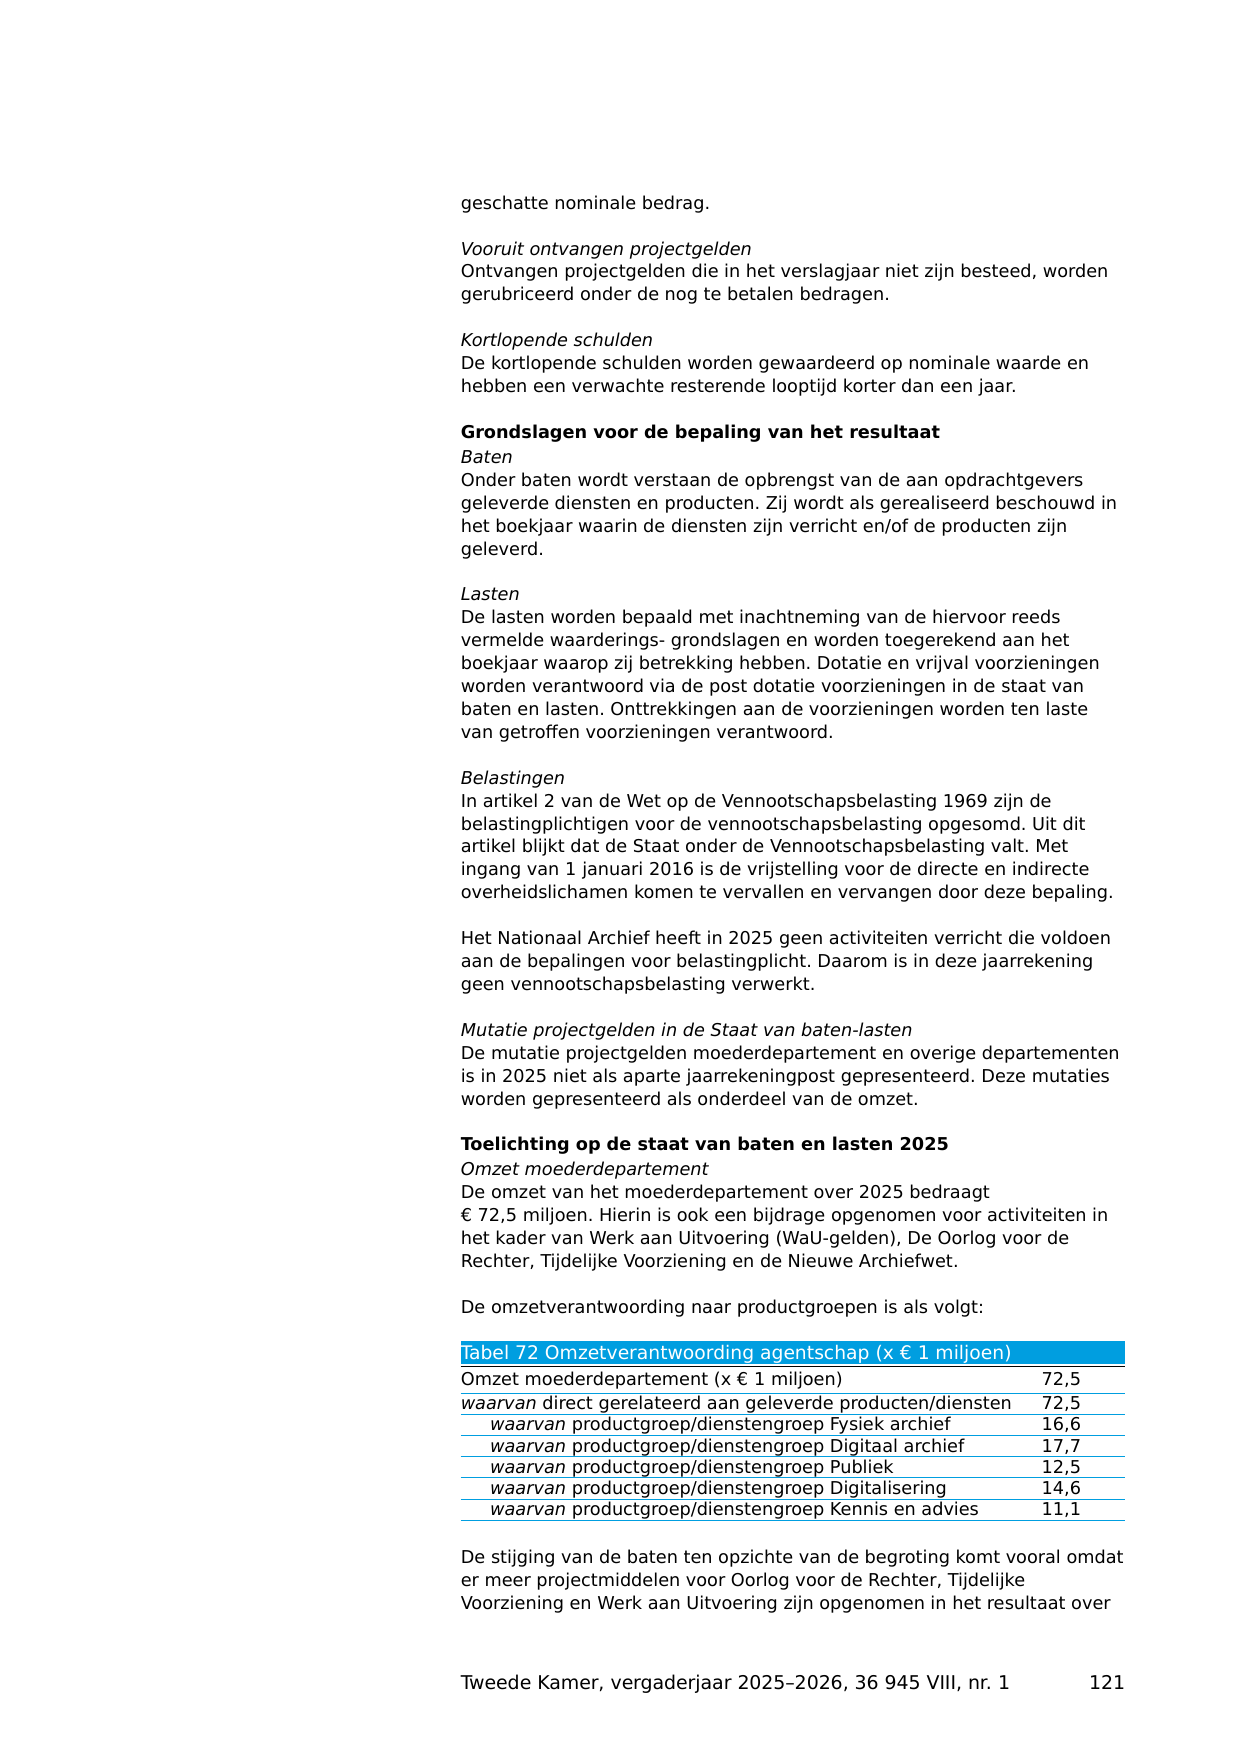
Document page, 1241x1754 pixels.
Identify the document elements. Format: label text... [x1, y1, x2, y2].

text Grondslagen voor de bepaling van het resultaat [461, 420, 1125, 443]
text De omzetverantwoording naar productgroepen is als volgt: [461, 1295, 1125, 1318]
table_cell [461, 1457, 487, 1477]
table_cell [461, 1478, 487, 1498]
text Vooruit ontvangen projectgelden Ontvangen projectgelden die in het verslagjaar niet zijn besteed, worden gerubriceerd onder de nog te betalen bedragen. [461, 237, 1125, 305]
text Baten Onder baten wordt verstaan de opbrengst van de aan opdrachtgevers geleverde diensten en producten. Zij wordt als gerealiseerd beschouwd in het boekjaar waarin de diensten zijn verricht en/of de producten zijn geleverd. [461, 445, 1125, 559]
text De stijging van de baten ten opzichte van de begroting komt vooral omdat er meer projectmiddelen voor Oorlog voor de Rechter, Tijdelijke Voorziening en Werk aan Uitvoering zijn opgenomen in het resultaat over [461, 1545, 1125, 1614]
table_cell waarvan productgroep/dienstengroep Digitalisering [487, 1478, 1038, 1498]
table_cell waarvan productgroep/dienstengroep Fysiek archief [487, 1415, 1038, 1435]
table_cell waarvan productgroep/dienstengroep Kennis en advies [487, 1500, 1038, 1519]
table_cell Omzet moederdepartement (x € 1 miljoen) [461, 1367, 1038, 1393]
table_cell waarvan productgroep/dienstengroep Publiek [487, 1457, 1038, 1477]
table_cell 16,6 [1039, 1415, 1125, 1435]
table_cell 11,1 [1039, 1500, 1125, 1519]
text Mutatie projectgelden in de Staat van baten-lasten De mutatie projectgelden moederdepartement en overige departementen is in 2025 niet als aparte jaarrekeningpost gepresenteerd. Deze mutaties worden gepresenteerd als onderdeel van de omzet. [461, 1018, 1125, 1109]
table_cell 12,5 [1039, 1457, 1125, 1477]
text Belastingen In artikel 2 van de Wet op de Vennootschapsbelasting 1969 zijn de belastingplichtigen voor de vennootschapsbelasting opgesomd. Uit dit artikel blijkt dat de Staat onder de Vennootschapsbelasting valt. Met ingang van 1 januari 2016 is de vrijstelling voor de directe en indirecte overheidslichamen komen te vervallen en vervangen door deze bepaling. [461, 766, 1125, 903]
table_cell [461, 1500, 487, 1519]
table_cell 72,5 [1039, 1394, 1125, 1414]
text Omzet moederdepartement De omzet van het moederdepartement over 2025 bedraagt € 72,5 miljoen. Hierin is ook een bijdrage opgenomen voor activiteiten in het kader van Werk aan Uitvoering (WaU-gelden), De Oorlog voor de Rechter, Tijdelijke Voorziening en de Nieuwe Archiefwet. [461, 1157, 1125, 1272]
text Toelichting op de staat van baten en lasten 2025 [461, 1132, 1125, 1155]
table_cell [461, 1415, 487, 1435]
table_cell 14,6 [1039, 1478, 1125, 1498]
table_cell waarvan productgroep/dienstengroep Digitaal archief [487, 1436, 1038, 1456]
table_cell waarvan direct gerelateerd aan geleverde producten/diensten [461, 1394, 1038, 1414]
text Het Nationaal Archief heeft in 2025 geen activiteiten verricht die voldoen aan de bepalingen voor belastingplicht. Daarom is in deze jaarrekening geen vennootschapsbelasting verwerkt. [461, 926, 1125, 995]
table_cell 72,5 [1039, 1367, 1125, 1393]
table_cell 17,7 [1039, 1436, 1125, 1456]
table_cell [461, 1436, 487, 1456]
text Lasten De lasten worden bepaald met inachtneming van de hiervoor reeds vermelde waarderings- grondslagen en worden toegerekend aan het boekjaar waarop zij betrekking hebben. Dotatie en vrijval voorzieningen worden verantwoord via de post dotatie voorzieningen in de staat van baten en lasten. Onttrekkingen aan de voorzieningen worden ten laste van getroffen voorzieningen verantwoord. [461, 582, 1125, 743]
text geschatte nominale bedrag. [461, 191, 1125, 214]
text Kortlopende schulden De kortlopende schulden worden gewaardeerd op nominale waarde en hebben een verwachte resterende looptijd korter dan een jaar. [461, 328, 1125, 397]
